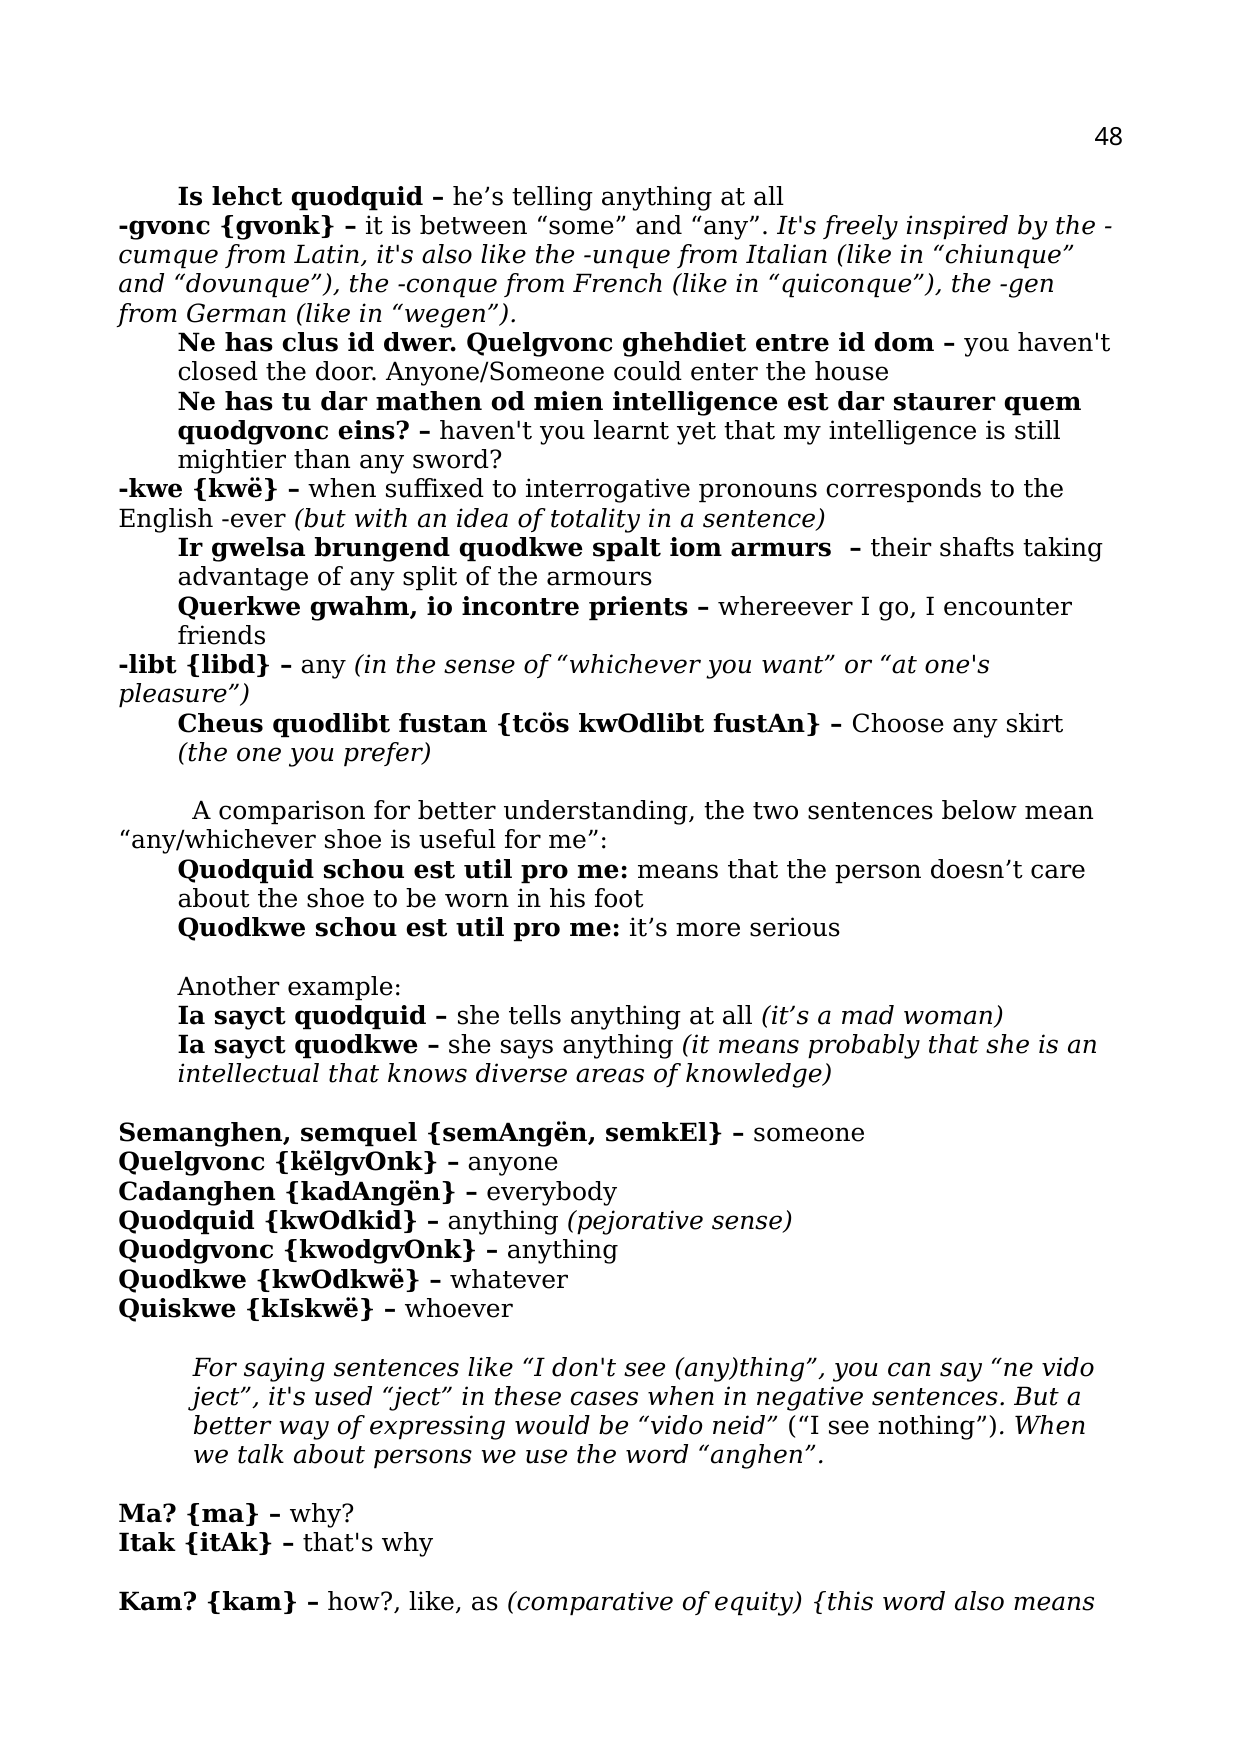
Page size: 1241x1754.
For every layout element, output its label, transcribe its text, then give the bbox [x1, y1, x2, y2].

text -libt {libd} – any (in the sense of “whichever you want” or “at one's pleasure”) [118, 650, 1123, 708]
text Quodkwe schou est util pro me: it’s more serious [177, 913, 1123, 942]
text Itak {itAk} – that's why [118, 1528, 1123, 1557]
text Ir gwelsa brungend quodkwe spalt iom armurs – their shafts taking advantage of any split of the armours [177, 533, 1123, 591]
text Quodquid schou est util pro me: means that the person doesn’t care about the shoe to be worn in his foot [177, 854, 1123, 913]
text Another example: [177, 972, 1123, 1001]
text Cheus quodlibt fustan {tcös kwOdlibt fustAn} – Choose any skirt (the one you prefer) [177, 708, 1123, 767]
text Ia sayct quodkwe – she says anything (it means probably that she is an intellectual that knows diverse areas of knowledge) [177, 1030, 1123, 1089]
text Ma? {ma} – why? [118, 1498, 1123, 1528]
text Quelgvonc {këlgvOnk} – anyone [118, 1147, 1123, 1177]
text -kwe {kwë} – when suffixed to interrogative pronouns corresponds to the English -ever (but with an idea of totality in a sentence) [118, 474, 1123, 533]
text Ne has clus id dwer. Quelgvonc ghehdiet entre id dom – you haven't closed the door. Anyone/Someone could enter the house [177, 328, 1123, 386]
text A comparison for better understanding, the two sentences below mean “any/whichever shoe is useful for me”: [118, 796, 1123, 854]
text Semanghen, semquel {semAngën, semkEl} – someone [118, 1118, 1123, 1147]
text Is lehct quodquid – he’s telling anything at all [177, 182, 1123, 211]
text -gvonc {gvonk} – it is between “some” and “any”. It's freely inspired by the -cumque from Latin, it's also like the -unque from Italian (like in “chiunque” and “dovunque”), the -conque from French (like in “quiconque”), the -gen from German (like in “wegen”). [118, 211, 1123, 328]
text Quodkwe {kwOdkwë} – whatever [118, 1265, 1123, 1294]
text Quodquid {kwOdkid} – anything (pejorative sense) [118, 1206, 1123, 1235]
text Ia sayct quodquid – she tells anything at all (it’s a mad woman) [177, 1001, 1123, 1030]
text Ne has tu dar mathen od mien intelligence est dar staurer quem quodgvonc eins? – haven't you learnt yet that my intelligence is still mightier than any sword? [177, 386, 1123, 474]
text Quodgvonc {kwodgvOnk} – anything [118, 1235, 1123, 1265]
text Querkwe gwahm, io incontre prients – whereever I go, I encounter friends [177, 591, 1123, 650]
text Cadanghen {kadAngën} – everybody [118, 1177, 1123, 1206]
text Kam? {kam} – how?, like, as (comparative of equity) {this word also means [118, 1586, 1123, 1616]
text Quiskwe {kIskwë} – whoever [118, 1294, 1123, 1323]
text For saying sentences like “I don't see (any)thing”, you can say “ne vido ject”, it's used “ject” in these cases when in negative sentences. But a better way of expressing would be “vido neid” (“I see nothing”). When we talk about persons we use the word “anghen”. [193, 1353, 1123, 1469]
